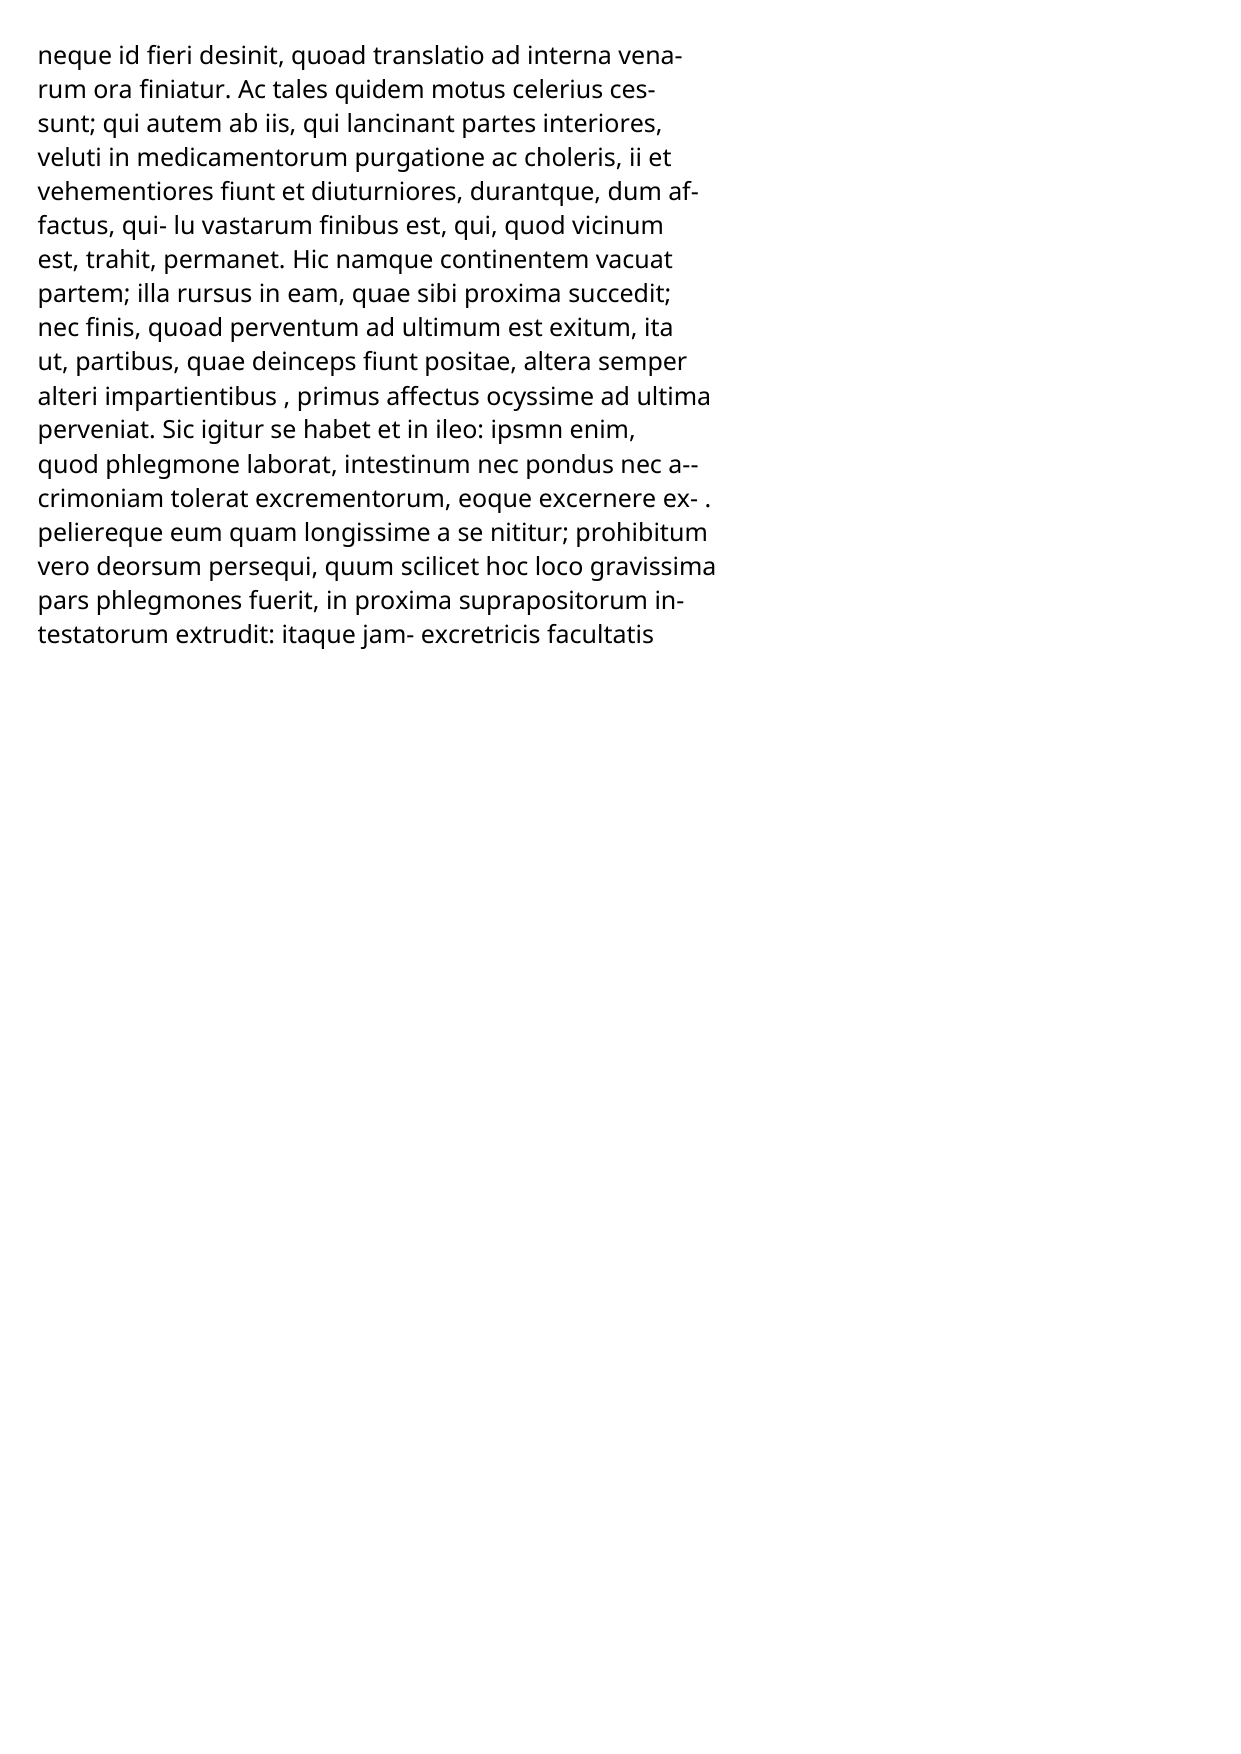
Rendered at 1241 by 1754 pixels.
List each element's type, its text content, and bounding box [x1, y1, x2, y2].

text neque id fieri desinit, quoad translatio ad interna vena- rum ora finiatur. Ac tales quidem motus celerius ces- sunt; qui autem ab iis, qui lancinant partes interiores, veluti in medicamentorum purgatione ac choleris, ii et vehementiores fiunt et diuturniores, durantque, dum af- factus, qui- lu vastarum finibus est, qui, quod vicinum est, trahit, permanet. Hic namque continentem vacuat partem; illa rursus in eam, quae sibi proxima succedit; nec finis, quoad perventum ad ultimum est exitum, ita ut, partibus, quae deinceps fiunt positae, altera semper alteri impartientibus , primus affectus ocyssime ad ultima perveniat. Sic igitur se habet et in ileo: ipsmn enim, quod phlegmone laborat, intestinum nec pondus nec a-- crimoniam tolerat excrementorum, eoque excernere ex- . peliereque eum quam longissime a se nititur; prohibitum vero deorsum persequi, quum scilicet hoc loco gravissima pars phlegmones fuerit, in proxima suprapositorum in- testatorum extrudit: itaque jam- excretricis facultatis [37, 37, 1203, 651]
